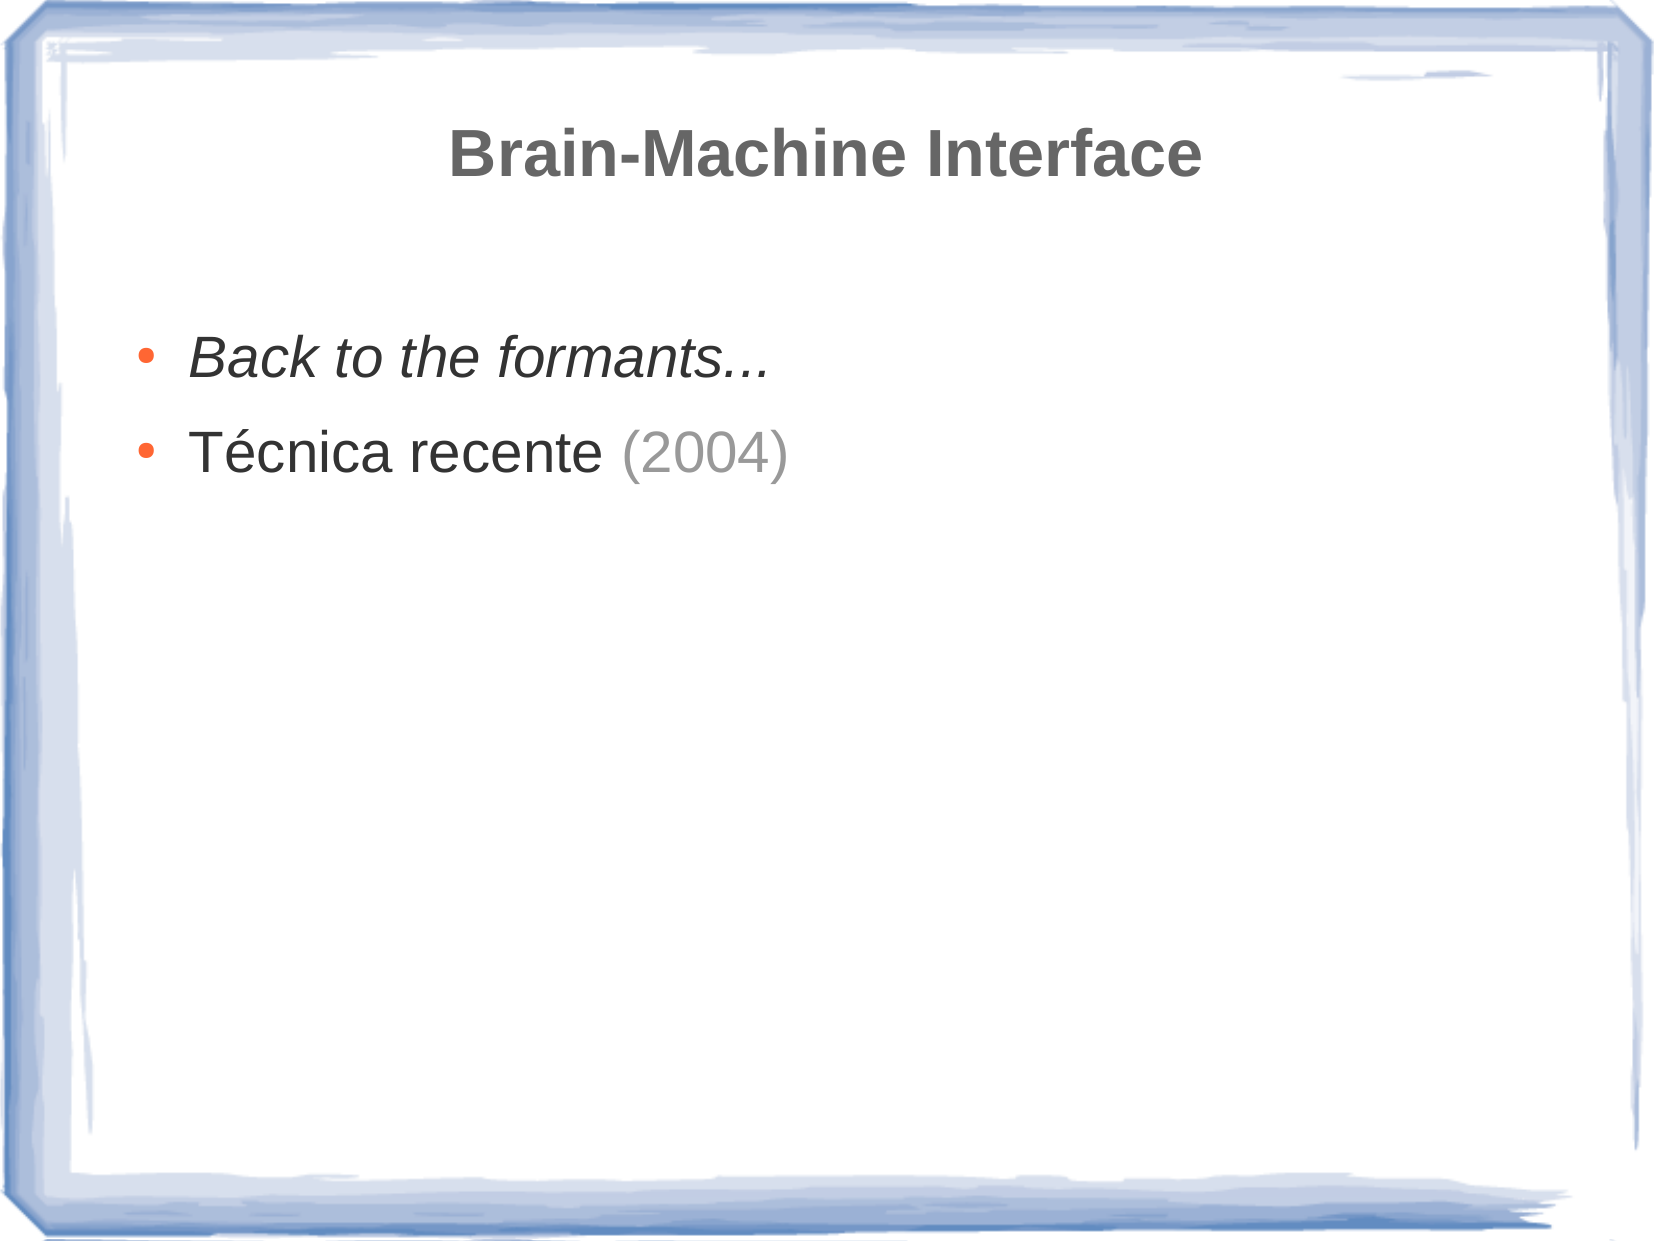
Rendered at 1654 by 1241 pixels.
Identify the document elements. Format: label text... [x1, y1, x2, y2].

picture [0, 0, 1654, 1241]
list Back to the formants... Técnica recente (2004) [118, 324, 1571, 1045]
title Brain-Machine Interface [82, 49, 1571, 257]
